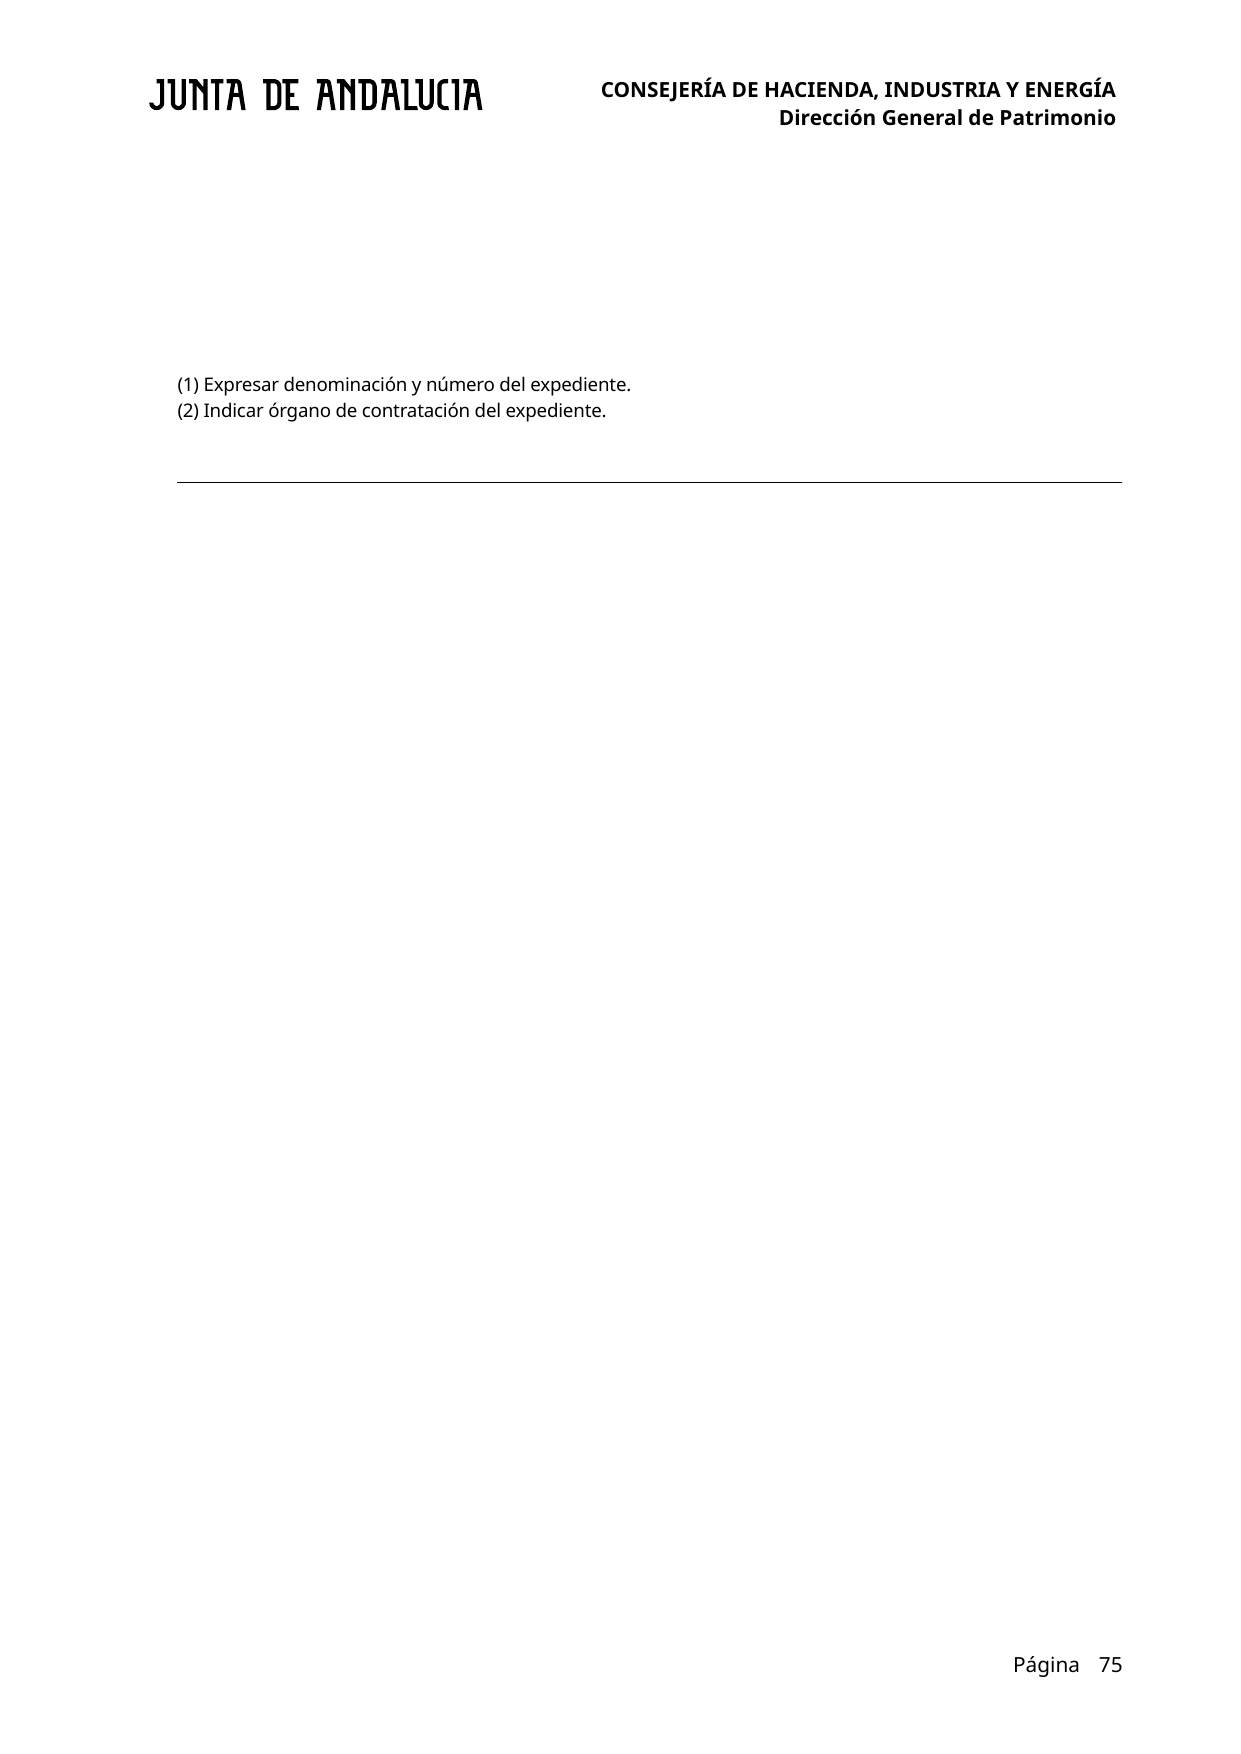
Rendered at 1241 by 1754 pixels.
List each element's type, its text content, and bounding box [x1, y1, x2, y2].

list (2) Indicar órgano de contratación del expediente. [177, 397, 1122, 422]
list (1) Expresar denominación y número del expediente. [177, 371, 1122, 397]
